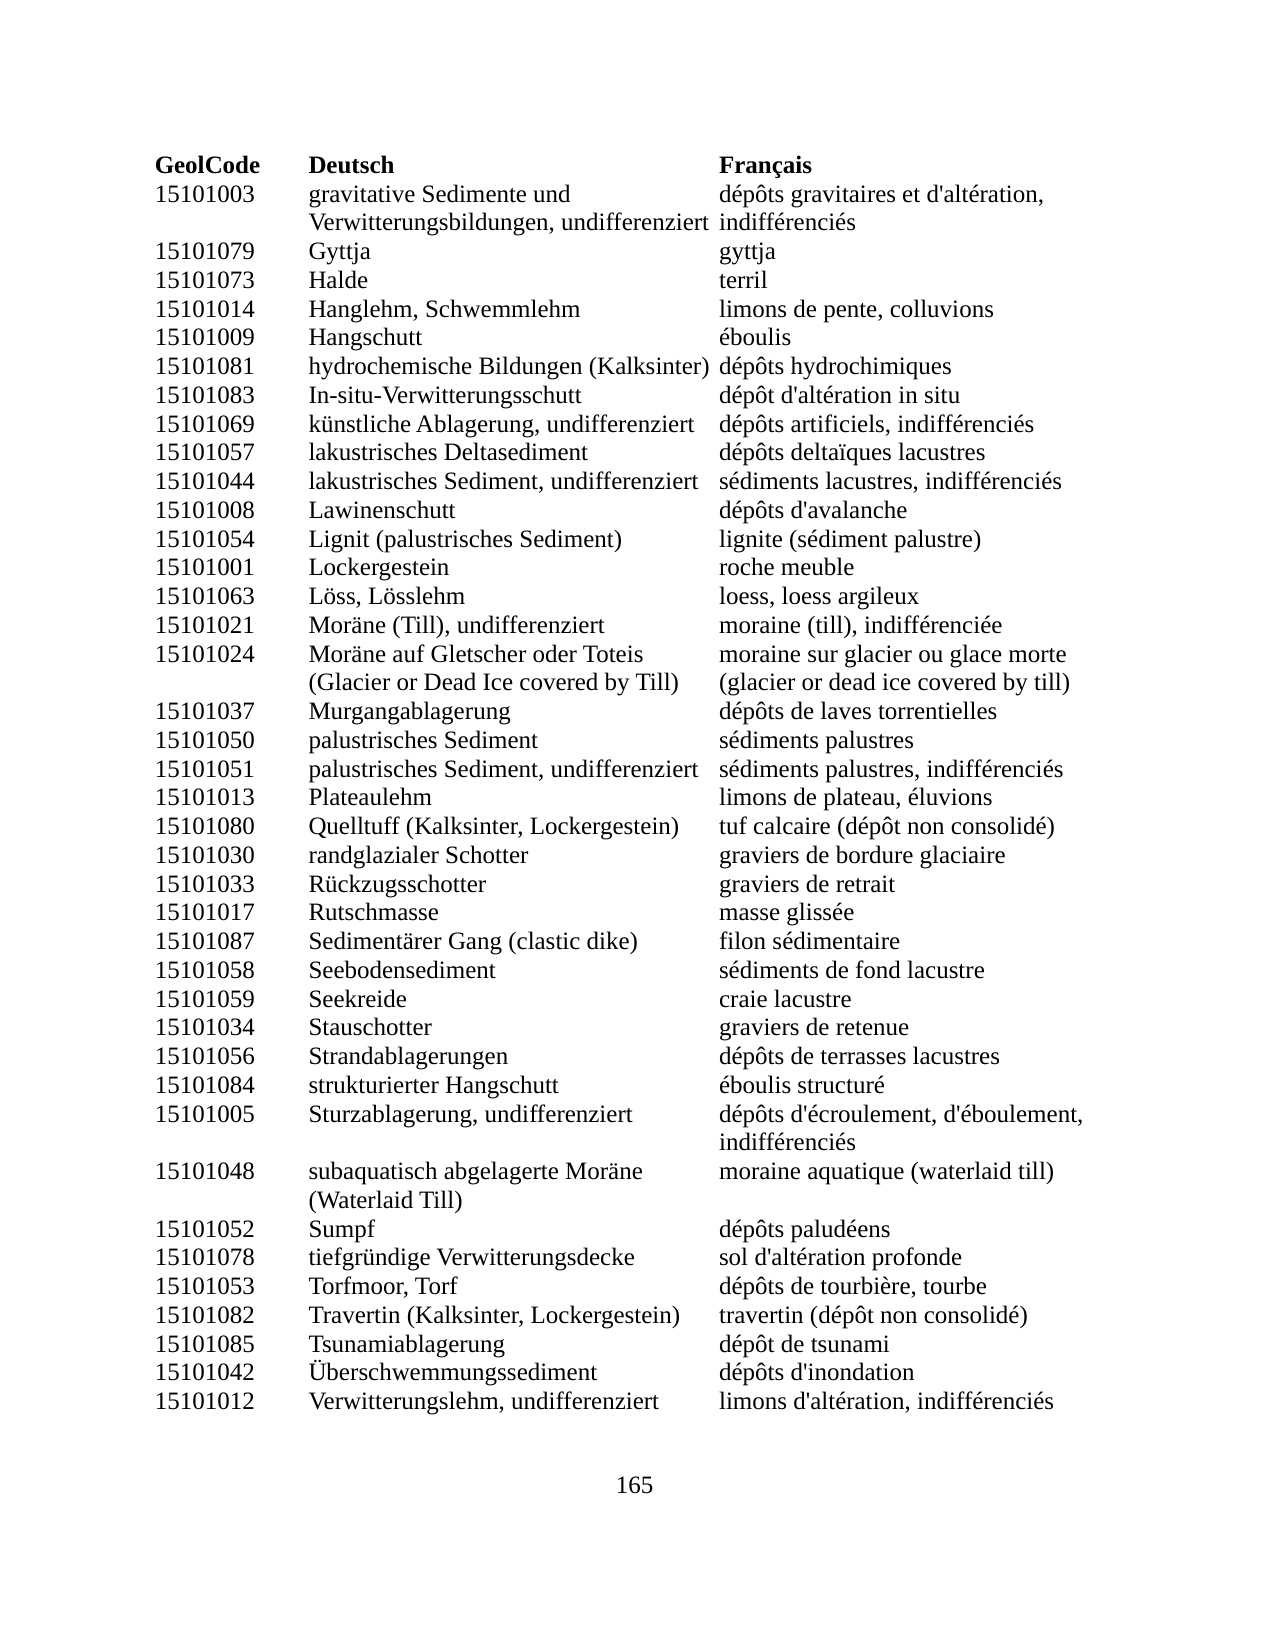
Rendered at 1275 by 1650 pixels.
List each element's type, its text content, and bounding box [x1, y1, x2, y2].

table_cell 15101080 [150, 811, 304, 840]
table_cell 15101003 [150, 179, 304, 236]
table_cell limons d'altération, indifférenciés [714, 1386, 1125, 1415]
table_cell Strandablagerungen [304, 1041, 714, 1070]
table_cell sédiments de fond lacustre [714, 955, 1125, 984]
table_cell gravitative Sedimente und Verwitterungsbildungen, undifferenziert [304, 179, 714, 236]
table_header GeolCode [150, 150, 304, 179]
table_cell 15101057 [150, 438, 304, 466]
table_cell tuf calcaire (dépôt non consolidé) [714, 811, 1125, 840]
table_cell graviers de bordure glaciaire [714, 840, 1125, 869]
table_cell 15101054 [150, 524, 304, 552]
table_cell 15101079 [150, 236, 304, 265]
table_cell 15101030 [150, 840, 304, 869]
table_cell dépôts d'écroulement, d'éboulement, indifférenciés [714, 1099, 1125, 1156]
table_cell terril [714, 265, 1125, 294]
table_cell Löss, Lösslehm [304, 581, 714, 610]
table_cell 15101053 [150, 1271, 304, 1300]
table_cell strukturierter Hangschutt [304, 1070, 714, 1099]
table_cell 15101001 [150, 553, 304, 581]
table_cell graviers de retrait [714, 869, 1125, 897]
table_cell 15101017 [150, 898, 304, 926]
table_cell limons de pente, colluvions [714, 294, 1125, 322]
table_cell Hangschutt [304, 323, 714, 351]
table_cell 15101021 [150, 610, 304, 639]
table_cell Seebodensediment [304, 955, 714, 984]
table_cell 15101042 [150, 1358, 304, 1386]
table_cell éboulis [714, 323, 1125, 351]
table_cell 15101051 [150, 754, 304, 782]
table_cell moraine (till), indifférenciée [714, 610, 1125, 639]
table_cell masse glissée [714, 898, 1125, 926]
table_cell sol d'altération profonde [714, 1243, 1125, 1271]
table_cell 15101034 [150, 1013, 304, 1041]
table_cell 15101014 [150, 294, 304, 322]
table_cell dépôts artificiels, indifférenciés [714, 409, 1125, 437]
table_cell lakustrisches Sediment, undifferenziert [304, 466, 714, 495]
table_cell 15101050 [150, 725, 304, 754]
table_cell 15101008 [150, 495, 304, 524]
table_cell roche meuble [714, 553, 1125, 581]
table_cell 15101069 [150, 409, 304, 437]
table_cell lakustrisches Deltasediment [304, 438, 714, 466]
table_cell 15101037 [150, 696, 304, 725]
table_cell Halde [304, 265, 714, 294]
table_cell 15101059 [150, 984, 304, 1012]
table_cell Moräne (Till), undifferenziert [304, 610, 714, 639]
table_cell dépôts de terrasses lacustres [714, 1041, 1125, 1070]
table_cell subaquatisch abgelagerte Moräne (Waterlaid Till) [304, 1156, 714, 1214]
table_cell 15101044 [150, 466, 304, 495]
table_cell 15101085 [150, 1329, 304, 1357]
table_cell Torfmoor, Torf [304, 1271, 714, 1300]
table_cell Verwitterungslehm, undifferenziert [304, 1386, 714, 1415]
table_cell 15101005 [150, 1099, 304, 1156]
table_cell 15101024 [150, 639, 304, 696]
table_cell palustrisches Sediment, undifferenziert [304, 754, 714, 782]
table_cell Überschwemmungssediment [304, 1358, 714, 1386]
table_cell sédiments palustres, indifférenciés [714, 754, 1125, 782]
table_cell sédiments lacustres, indifférenciés [714, 466, 1125, 495]
table_cell Lawinenschutt [304, 495, 714, 524]
table_cell lignite (sédiment palustre) [714, 524, 1125, 552]
table_cell sédiments palustres [714, 725, 1125, 754]
table_cell 15101058 [150, 955, 304, 984]
table_cell dépôt de tsunami [714, 1329, 1125, 1357]
table_cell Lockergestein [304, 553, 714, 581]
table_cell hydrochemische Bildungen (Kalksinter) [304, 351, 714, 380]
table_cell moraine aquatique (waterlaid till) [714, 1156, 1125, 1214]
table_cell Sumpf [304, 1214, 714, 1242]
table_cell travertin (dépôt non consolidé) [714, 1300, 1125, 1329]
table_cell dépôts d'inondation [714, 1358, 1125, 1386]
table_cell dépôt d'altération in situ [714, 380, 1125, 409]
table_cell 15101078 [150, 1243, 304, 1271]
table_cell 15101081 [150, 351, 304, 380]
table_cell palustrisches Sediment [304, 725, 714, 754]
table_cell moraine sur glacier ou glace morte (glacier or dead ice covered by till) [714, 639, 1125, 696]
table_cell In-situ-Verwitterungsschutt [304, 380, 714, 409]
table_cell 15101033 [150, 869, 304, 897]
table_cell tiefgründige Verwitterungsdecke [304, 1243, 714, 1271]
table_cell dépôts de laves torrentielles [714, 696, 1125, 725]
table_cell 15101082 [150, 1300, 304, 1329]
table_cell Plateaulehm [304, 783, 714, 811]
table_cell gyttja [714, 236, 1125, 265]
table_cell dépôts paludéens [714, 1214, 1125, 1242]
table_cell 15101063 [150, 581, 304, 610]
table_cell Sedimentärer Gang (clastic dike) [304, 926, 714, 955]
table_cell loess, loess argileux [714, 581, 1125, 610]
table_cell künstliche Ablagerung, undifferenziert [304, 409, 714, 437]
table_cell Moräne auf Gletscher oder Toteis (Glacier or Dead Ice covered by Till) [304, 639, 714, 696]
table_header Deutsch [304, 150, 714, 179]
table_cell Quelltuff (Kalksinter, Lockergestein) [304, 811, 714, 840]
table_cell 15101012 [150, 1386, 304, 1415]
table_cell 15101048 [150, 1156, 304, 1214]
table_cell dépôts d'avalanche [714, 495, 1125, 524]
table_cell dépôts gravitaires et d'altération, indifférenciés [714, 179, 1125, 236]
table_cell Seekreide [304, 984, 714, 1012]
table_cell éboulis structuré [714, 1070, 1125, 1099]
table_cell 15101056 [150, 1041, 304, 1070]
table_cell Sturzablagerung, undifferenziert [304, 1099, 714, 1156]
table_cell randglazialer Schotter [304, 840, 714, 869]
table_cell Rutschmasse [304, 898, 714, 926]
table_cell 15101052 [150, 1214, 304, 1242]
table_cell Tsunamiablagerung [304, 1329, 714, 1357]
table_cell 15101084 [150, 1070, 304, 1099]
table_cell dépôts hydrochimiques [714, 351, 1125, 380]
table_cell Lignit (palustrisches Sediment) [304, 524, 714, 552]
table_cell 15101009 [150, 323, 304, 351]
table_cell Travertin (Kalksinter, Lockergestein) [304, 1300, 714, 1329]
table_cell Stauschotter [304, 1013, 714, 1041]
table_cell dépôts deltaïques lacustres [714, 438, 1125, 466]
table_cell Rückzugsschotter [304, 869, 714, 897]
table_cell 15101073 [150, 265, 304, 294]
table_cell filon sédimentaire [714, 926, 1125, 955]
table_cell limons de plateau, éluvions [714, 783, 1125, 811]
table_cell Gyttja [304, 236, 714, 265]
table_cell dépôts de tourbière, tourbe [714, 1271, 1125, 1300]
table_cell 15101087 [150, 926, 304, 955]
table_cell Hanglehm, Schwemmlehm [304, 294, 714, 322]
table_cell craie lacustre [714, 984, 1125, 1012]
table_cell 15101083 [150, 380, 304, 409]
table_cell graviers de retenue [714, 1013, 1125, 1041]
table_cell Murgangablagerung [304, 696, 714, 725]
table_header Français [714, 150, 1125, 179]
table_cell 15101013 [150, 783, 304, 811]
